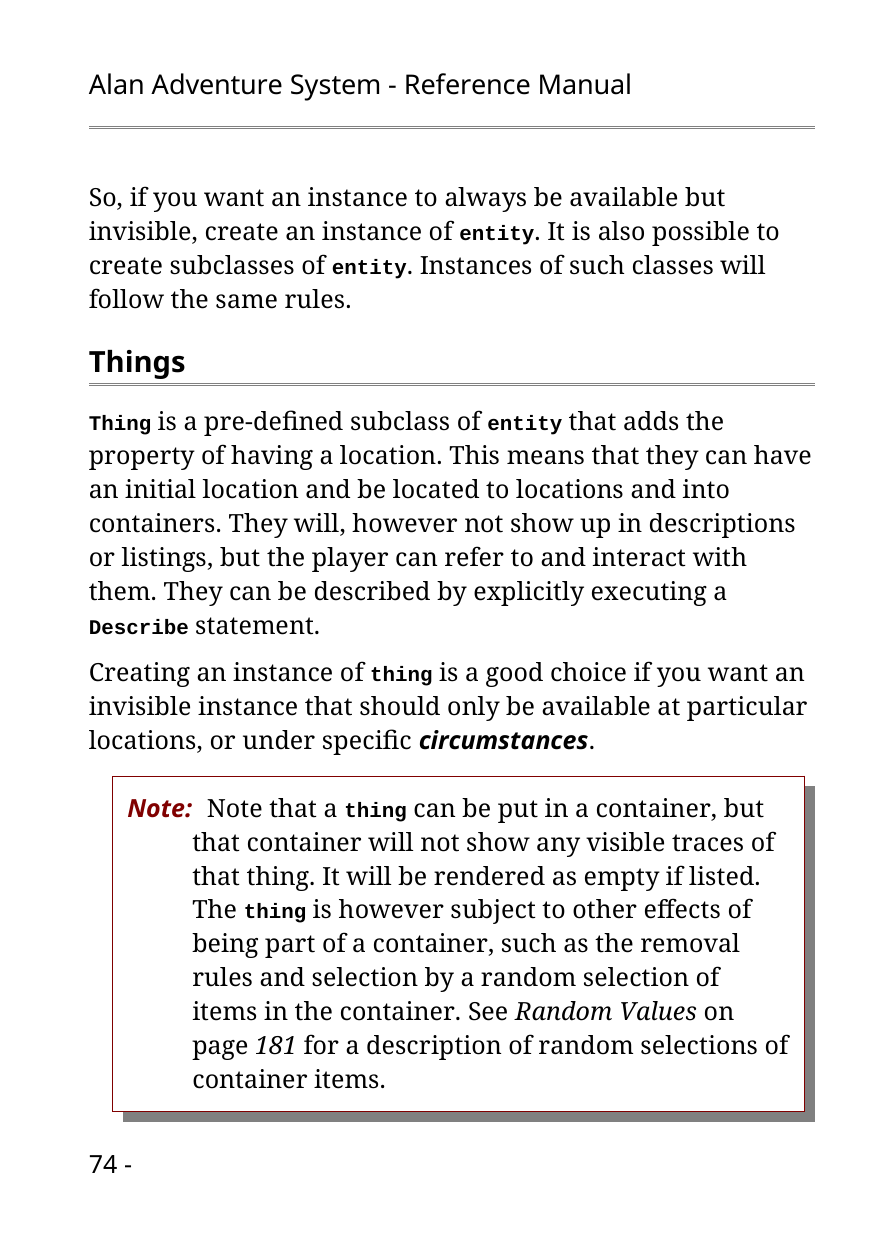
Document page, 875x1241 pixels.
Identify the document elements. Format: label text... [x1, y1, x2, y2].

text Creating an instance of thing is a good choice if you want an invisible instance that should only be available at particular locations, or under specific circumstances. [88, 655, 815, 757]
text So, if you want an instance to always be available but invisible, create an instance of entity. It is also possible to create subclasses of entity. Instances of such classes will follow the same rules. [88, 180, 815, 316]
text Thing is a pre-defined subclass of entity that adds the property of having a location. This means that they can have an initial location and be located to locations and into containers. They will, however not show up in descriptions or listings, but the player can refer to and interact with them. They can be described by explicitly executing a Describe statement. [88, 404, 815, 642]
list Note that a thing can be put in a container, but that container will not show any visible traces of that thing. It will be rendered as empty if listed. The thing is however subject to other effects of being part of a container, such as the removal rules and selection by a random selection of items in the container. See Random Values on page 143 for a description of random selections of container items. [113, 777, 804, 1111]
subtitle Things [88, 342, 815, 385]
